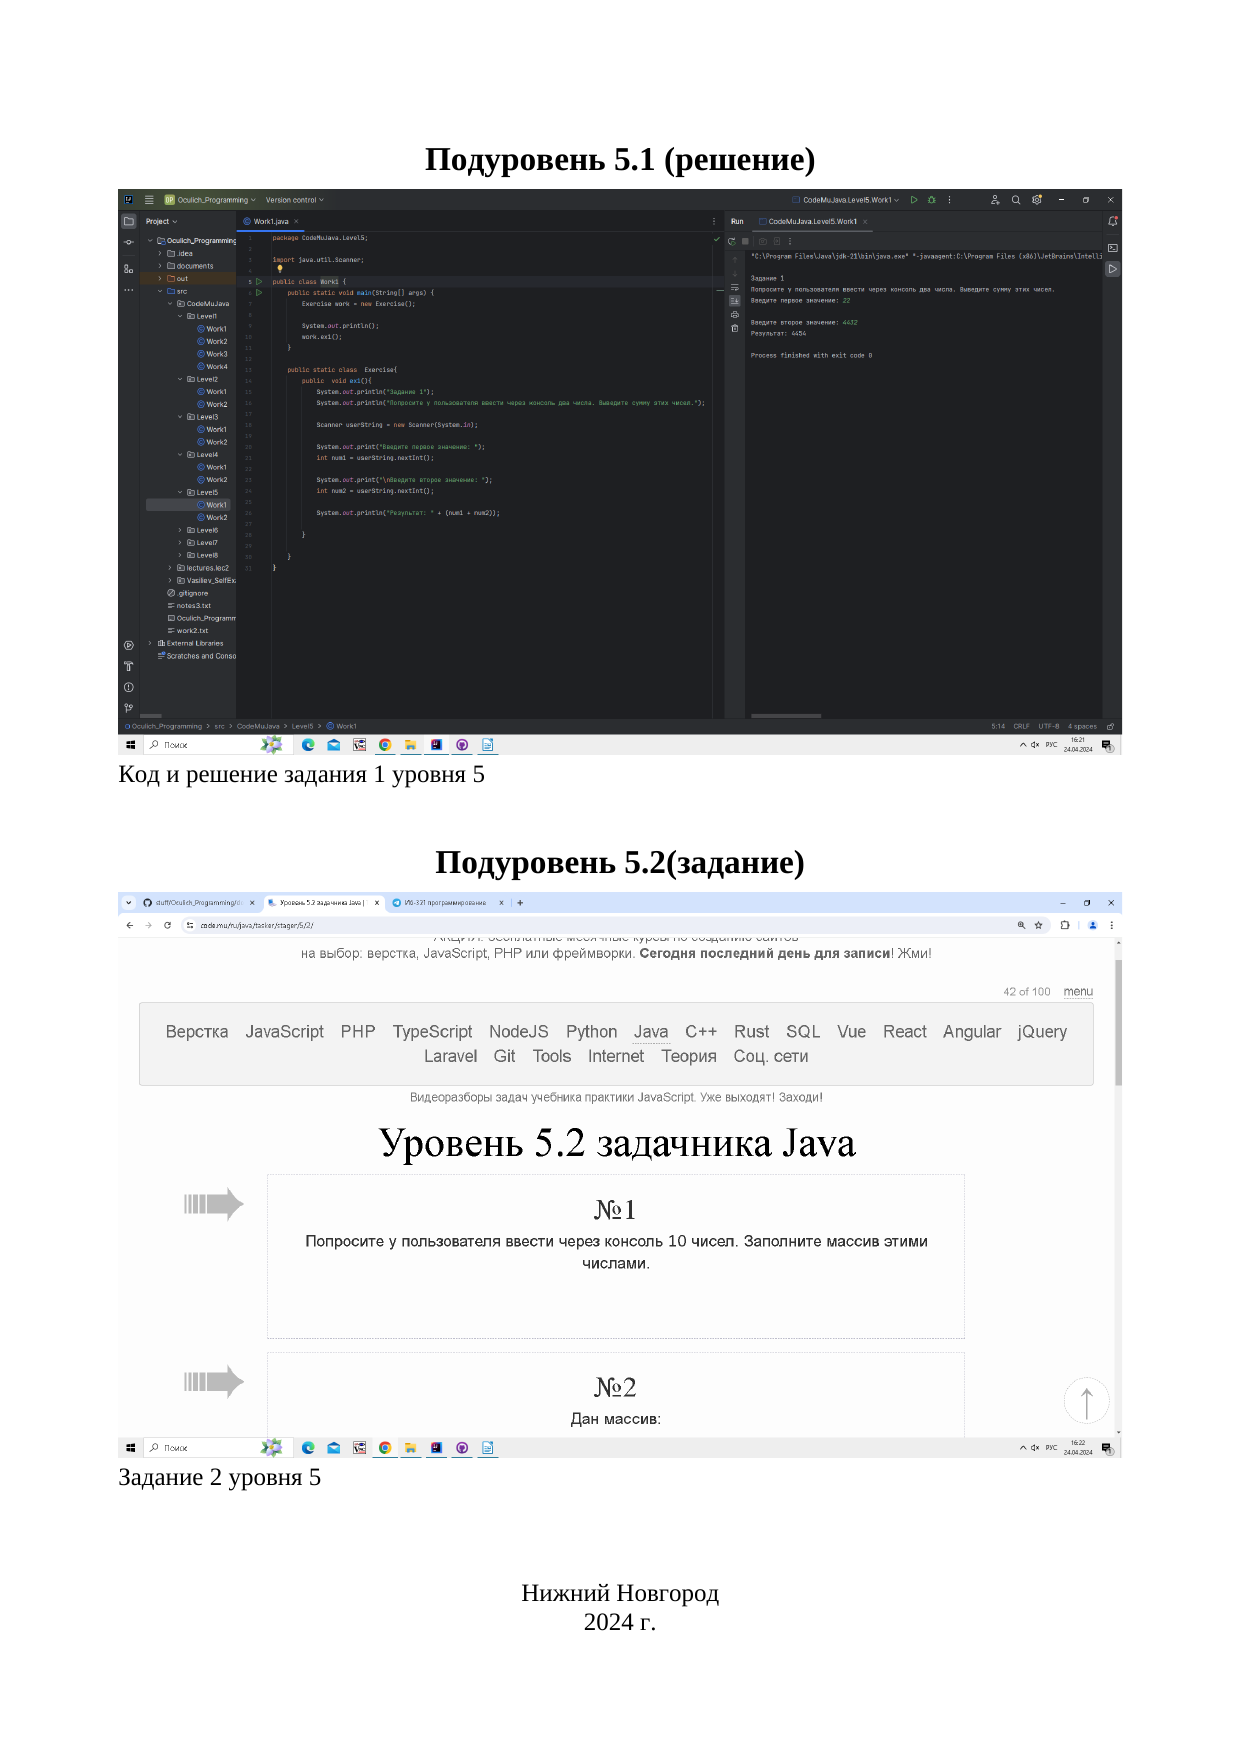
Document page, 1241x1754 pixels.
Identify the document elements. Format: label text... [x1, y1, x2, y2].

subtitle Подуровень 5.1 (решение) [118, 139, 1122, 177]
text Код и решение задания 1 уровня 5 [118, 755, 1122, 787]
picture [118, 892, 1123, 1458]
text Задание 2 уровня 5 [118, 1458, 1122, 1491]
subtitle Подуровень 5.2(задание) [118, 842, 1122, 880]
picture [118, 189, 1123, 755]
